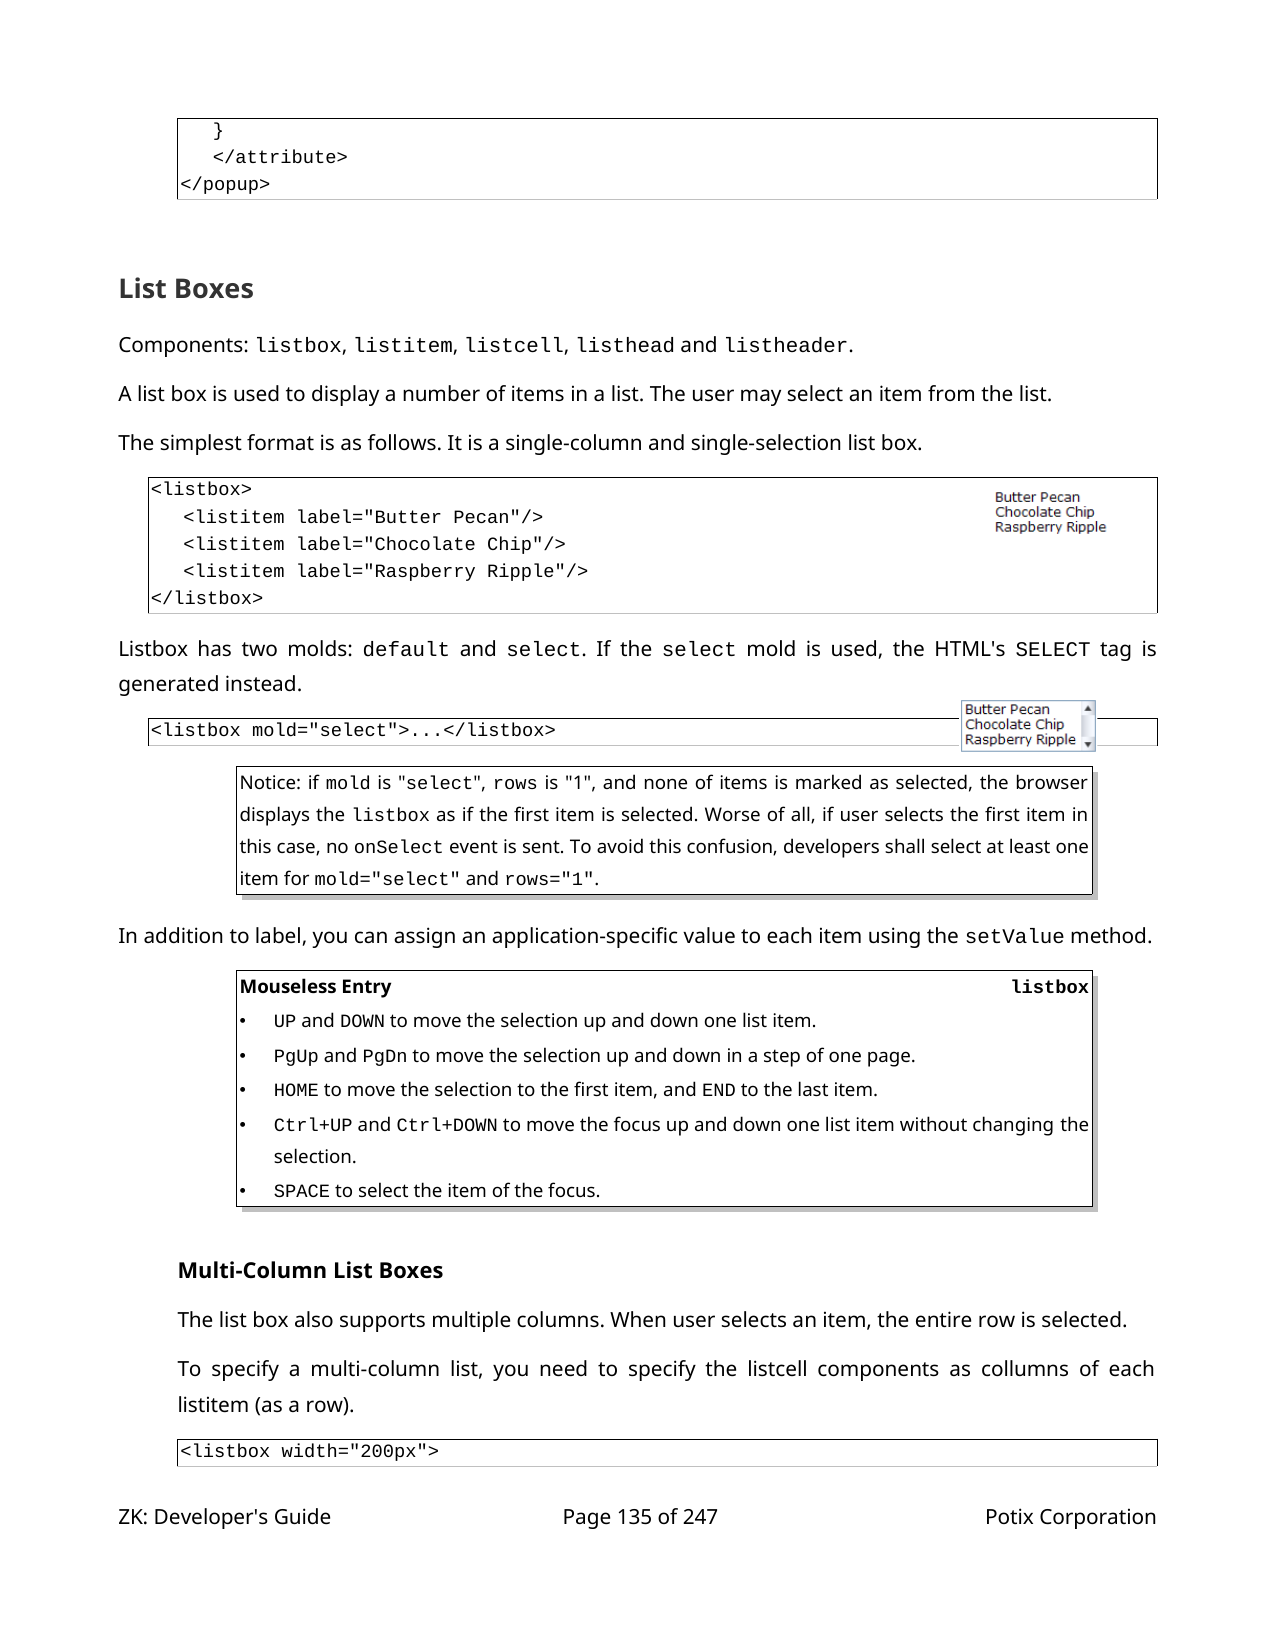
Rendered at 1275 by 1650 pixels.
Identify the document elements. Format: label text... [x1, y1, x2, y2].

subtitle List Boxes [118, 270, 1157, 307]
text A list box is used to display a number of items in a list. The user may select an item from the list. [118, 379, 1157, 408]
list Ctrl+UP and Ctrl+DOWN to move the focus up and down one list item without changing the selection. [237, 1108, 1092, 1169]
text <listbox> [149, 478, 1157, 502]
text Mouseless Entry listbox [237, 971, 1092, 999]
text [1098, 719, 1157, 745]
text To specify a multi-column list, you need to specify the listcell components as collumns of each listitem (as a row). [177, 1354, 1157, 1418]
text In addition to label, you can assign an application-specific value to each item using the setValue method. [118, 921, 1157, 949]
text The simplest format is as follows. It is a single-column and single-selection list box. [118, 428, 1157, 457]
list HOME to move the selection to the first item, and END to the last item. [237, 1074, 1092, 1102]
text Components: listbox, listitem, listcell, listhead and listheader. [118, 330, 1157, 359]
text } [178, 119, 1157, 142]
subtitle Multi-Column List Boxes [177, 1255, 1157, 1285]
list SPACE to select the item of the focus. [237, 1175, 1092, 1206]
text [1118, 504, 1157, 529]
picture [990, 487, 1118, 537]
text <listitem label="Raspberry Ripple"/> [149, 559, 1157, 583]
text Notice: if mold is "select", rows is "1", and none of items is marked as selected, the browser displays the listbox as if the first item is selected. Worse of all, if user selects the first item in this case, no onSelect event is sent. To avoid this confusion, developers shall select at least one item for mold="select" and rows="1". [237, 767, 1092, 894]
text <listbox mold="select">...</listbox> [149, 719, 959, 745]
text <listitem label="Chocolate Chip"/> [149, 532, 1157, 556]
list PgUp and PgDn to move the selection up and down in a step of one page. [237, 1039, 1092, 1068]
text <listitem label="Butter Pecan"/> [149, 504, 990, 529]
picture [959, 699, 1098, 754]
text </listbox> [149, 586, 1157, 613]
text Listbox has two molds: default and select. If the select mold is used, the HTML's SELECT tag is generated instead. [118, 634, 1157, 698]
text <listbox width="200px"> [178, 1440, 1157, 1466]
text </attribute> </popup> [178, 145, 1157, 199]
list UP and DOWN to move the selection up and down one list item. [237, 1004, 1092, 1033]
text The list box also supports multiple columns. When user selects an item, the entire row is selected. [177, 1306, 1157, 1334]
